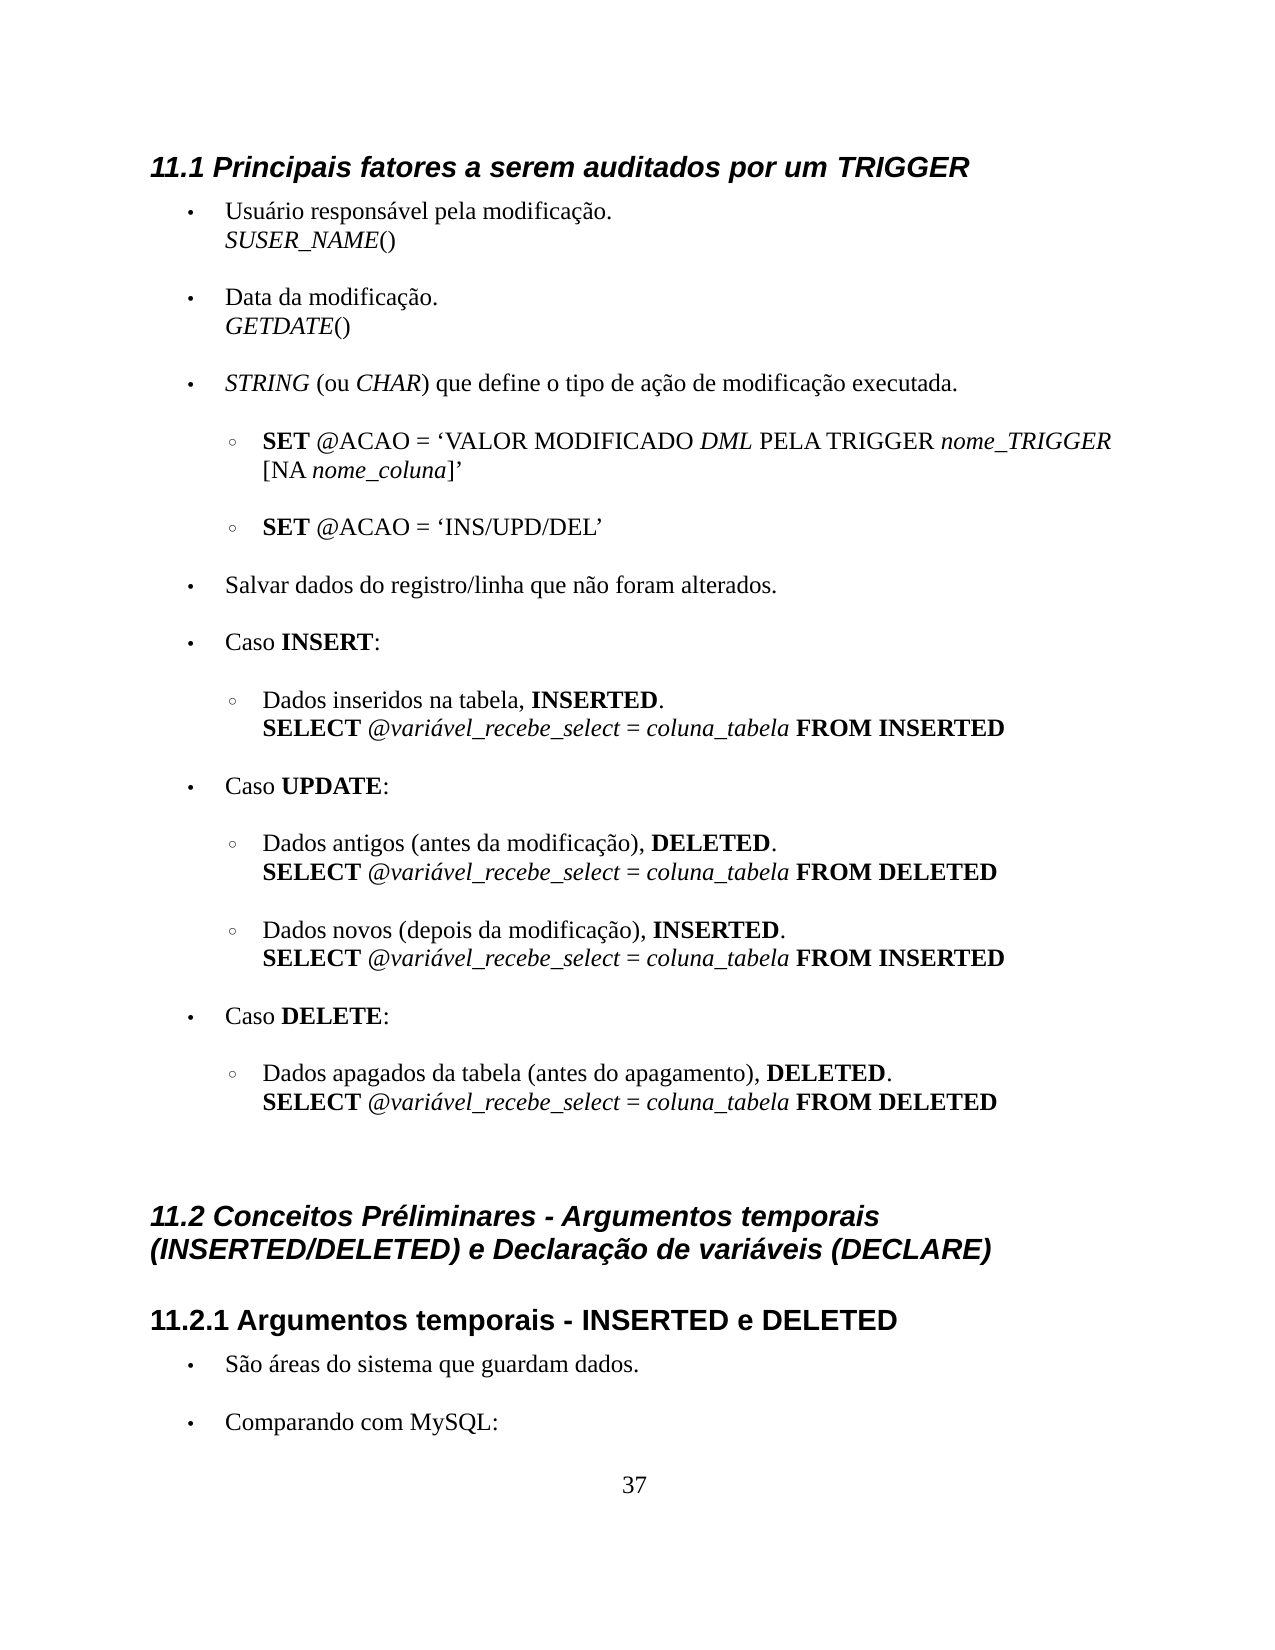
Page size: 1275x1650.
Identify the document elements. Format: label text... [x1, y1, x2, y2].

list Caso INSERT: [187, 627, 1125, 685]
list Caso DELETE: [187, 1001, 1125, 1058]
subtitle 11.2.1 Argumentos temporais - INSERTED e DELETED [150, 1303, 1125, 1337]
list SET @ACAO = ‘INS/UPD/DEL’ [225, 512, 1125, 570]
list Salvar dados do registro/linha que não foram alterados. [187, 570, 1125, 627]
list Comparando com MySQL: [187, 1407, 1125, 1435]
list Usuário responsável pela modificação. SUSER_NAME() [187, 196, 1125, 282]
list Dados novos (depois da modificação), INSERTED. SELECT @variável_recebe_select = coluna_tabela FROM INSERTED [225, 915, 1125, 1001]
list Dados inseridos na tabela, INSERTED. SELECT @variável_recebe_select = coluna_tabela FROM INSERTED [225, 685, 1125, 771]
subtitle 11.1 Principais fatores a serem auditados por um TRIGGER [150, 150, 1125, 183]
list Data da modificação. GETDATE() [187, 282, 1125, 368]
list Dados apagados da tabela (antes do apagamento), DELETED. SELECT @variável_recebe_select = coluna_tabela FROM DELETED [225, 1058, 1125, 1145]
subtitle 11.2 Conceitos Préliminares - Argumentos temporais (INSERTED/DELETED) e Declaração de variáveis (DECLARE) [150, 1198, 1125, 1266]
list Caso UPDATE: [187, 771, 1125, 828]
list São áreas do sistema que guardam dados. [187, 1349, 1125, 1407]
list STRING (ou CHAR) que define o tipo de ação de modificação executada. [187, 368, 1125, 426]
list SET @ACAO = ‘VALOR MODIFICADO DML PELA TRIGGER nome_TRIGGER [NA nome_coluna]’ [225, 426, 1125, 512]
list Dados antigos (antes da modificação), DELETED. SELECT @variável_recebe_select = coluna_tabela FROM DELETED [225, 828, 1125, 915]
